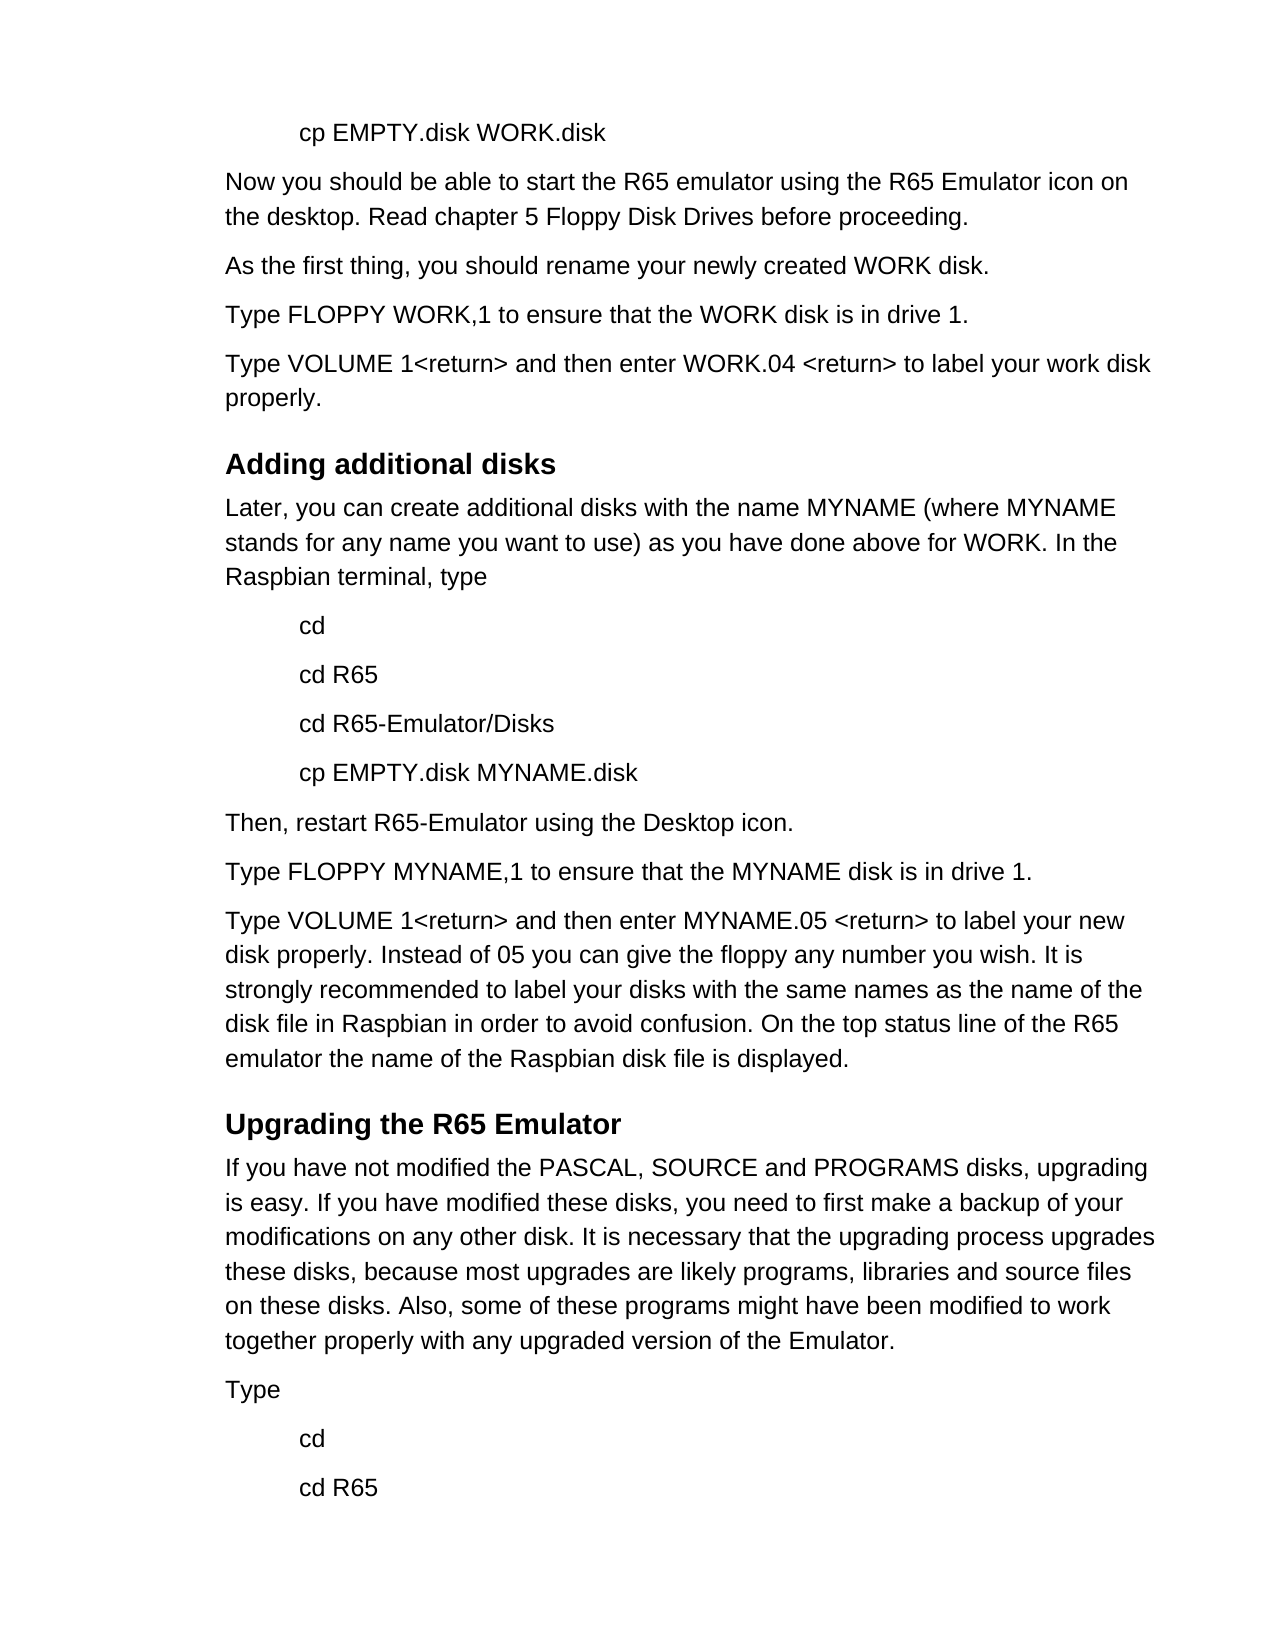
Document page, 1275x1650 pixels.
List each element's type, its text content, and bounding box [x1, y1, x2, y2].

subtitle Upgrading the R65 Emulator [225, 1107, 1157, 1141]
text cd R65-Emulator/Disks [299, 709, 1157, 738]
text Type [225, 1375, 1157, 1404]
text cd [299, 1424, 1157, 1453]
subtitle Adding additional disks [225, 447, 1157, 481]
text Type VOLUME 1<return> and then enter MYNAME.05 <return> to label your new disk properly. Instead of 05 you can give the floppy any number you wish. It is strongly recommended to label your disks with the same names as the name of the disk file in Raspbian in order to avoid confusion. On the top status line of the R65 emulator the name of the Raspbian disk file is displayed. [225, 906, 1157, 1072]
text Later, you can create additional disks with the name MYNAME (where MYNAME stands for any name you want to use) as you have done above for WORK. In the Raspbian terminal, type [225, 493, 1157, 591]
text cd [299, 611, 1157, 640]
text Type FLOPPY MYNAME,1 to ensure that the MYNAME disk is in drive 1. [225, 857, 1157, 885]
text cd R65 [299, 1473, 1157, 1502]
text As the first thing, you should rename your newly created WORK disk. [225, 251, 1157, 279]
text cd R65 [299, 660, 1157, 689]
text Now you should be able to start the R65 emulator using the R65 Emulator icon on the desktop. Read chapter 5 Floppy Disk Drives before proceeding. [225, 167, 1157, 230]
text Type VOLUME 1<return> and then enter WORK.04 <return> to label your work disk properly. [225, 349, 1157, 412]
text If you have not modified the PASCAL, SOURCE and PROGRAMS disks, upgrading is easy. If you have modified these disks, you need to first make a backup of your modifications on any other disk. It is necessary that the upgrading process upgrades these disks, because most upgrades are likely programs, libraries and source files on these disks. Also, some of these programs might have been modified to work together properly with any upgraded version of the Emulator. [225, 1153, 1157, 1354]
text Type FLOPPY WORK,1 to ensure that the WORK disk is in drive 1. [225, 300, 1157, 328]
text cp EMPTY.disk WORK.disk [299, 118, 1157, 147]
text cp EMPTY.disk MYNAME.disk [299, 758, 1157, 787]
text Then, restart R65-Emulator using the Desktop icon. [225, 807, 1157, 836]
